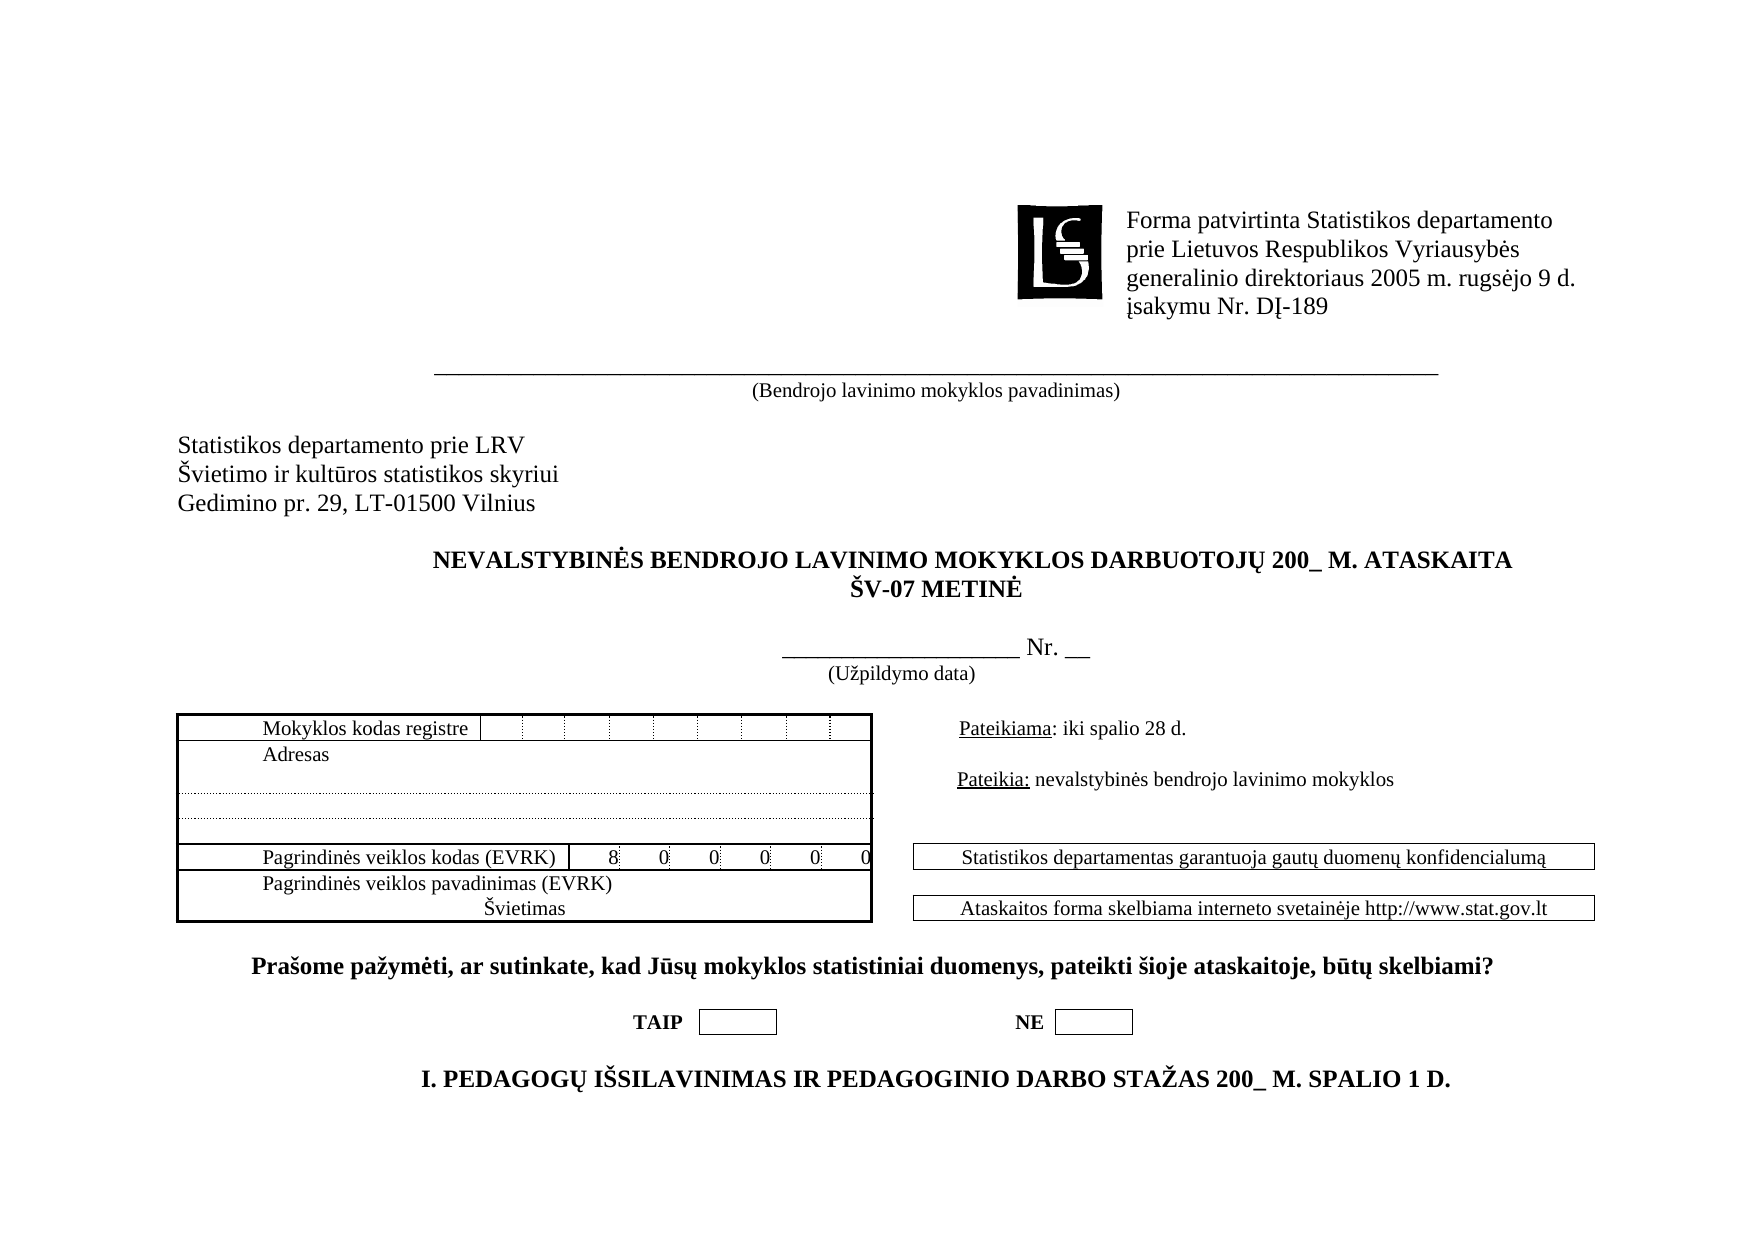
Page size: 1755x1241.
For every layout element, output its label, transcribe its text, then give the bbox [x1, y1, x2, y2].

table_cell 0 [720, 845, 771, 869]
table_cell [905, 793, 1595, 818]
text NEVALSTYBINės BENDROJO LAVINIMO MOKYKLos DARBUOTOJŲ 200_ m. ataskaita ŠV-07 metinė [177, 545, 1695, 603]
table_cell 0 [619, 845, 670, 869]
table_header [742, 716, 786, 740]
table_cell 0 [821, 845, 870, 869]
table_cell 0 [771, 845, 821, 869]
table_cell 8 [570, 845, 619, 869]
table_cell [179, 793, 870, 818]
table_cell [179, 818, 870, 843]
table_cell Pagrindinės veiklos kodas (EVRK) [179, 845, 568, 869]
table_cell Adresas [179, 741, 870, 793]
text I. Pedagogų išsilavinimas ir pedagoginio darbo stažas 200_ m. spalio 1 d. [177, 1064, 1695, 1093]
table_header [522, 716, 564, 740]
table_header [1056, 1010, 1132, 1034]
table_cell [873, 869, 913, 894]
text Gedimino pr. 29, LT-01500 Vilnius [177, 488, 1695, 517]
table_cell [873, 818, 904, 843]
table_cell [913, 870, 1595, 894]
text (Bendrojo lavinimo mokyklos pavadinimas) [177, 378, 1695, 402]
table_header TAIP [177, 1009, 699, 1034]
text (Užpildymo data) [177, 660, 1695, 684]
text Prašome pažymėti, ar sutinkate, kad Jūsų mokyklos statistiniai duomenys, pateikti šioje ataskaitoje, būtų skelbiami? [177, 951, 1695, 980]
table_header [830, 716, 870, 740]
text Statistikos departamento prie LRV [177, 430, 1695, 459]
table_header [698, 716, 742, 740]
table_header Mokyklos kodas registre [179, 716, 480, 740]
table_header [610, 716, 654, 740]
table_cell [905, 818, 1595, 843]
text Nr. __ [177, 632, 1695, 660]
table_header [786, 716, 830, 740]
table_cell [873, 895, 913, 919]
table_header [481, 716, 522, 740]
table_header Pateikiama: iki spalio 28 d. [873, 713, 1595, 740]
table_header [654, 716, 698, 740]
table_cell [873, 740, 1595, 766]
table_header [177, 205, 1115, 320]
table_cell Švietimas [179, 895, 870, 919]
table_header NE [777, 1009, 1055, 1034]
table_cell Pagrindinės veiklos pavadinimas (EVRK) [179, 871, 870, 894]
table_header Forma patvirtinta Statistikos departamento prie Lietuvos Respublikos Vyriausybės generalinio direktoriaus 2005 m. rugsėjo 9 d. įsakymu Nr. DĮ-189 [1115, 205, 1595, 320]
table_cell 0 [670, 845, 720, 869]
table_header [564, 716, 609, 740]
table_cell [873, 793, 904, 818]
table_cell Pateikia: nevalstybinės bendrojo lavinimo mokyklos [873, 766, 1595, 793]
table_header [700, 1010, 776, 1034]
table_cell [873, 843, 913, 869]
text Švietimo ir kultūros statistikos skyriui [177, 459, 1695, 488]
table_cell Ataskaitos forma skelbiama interneto svetainėje http://www.stat.gov.lt [914, 896, 1594, 919]
table_cell Statistikos departamentas garantuoja gautų duomenų konfidencialumą [914, 844, 1594, 869]
